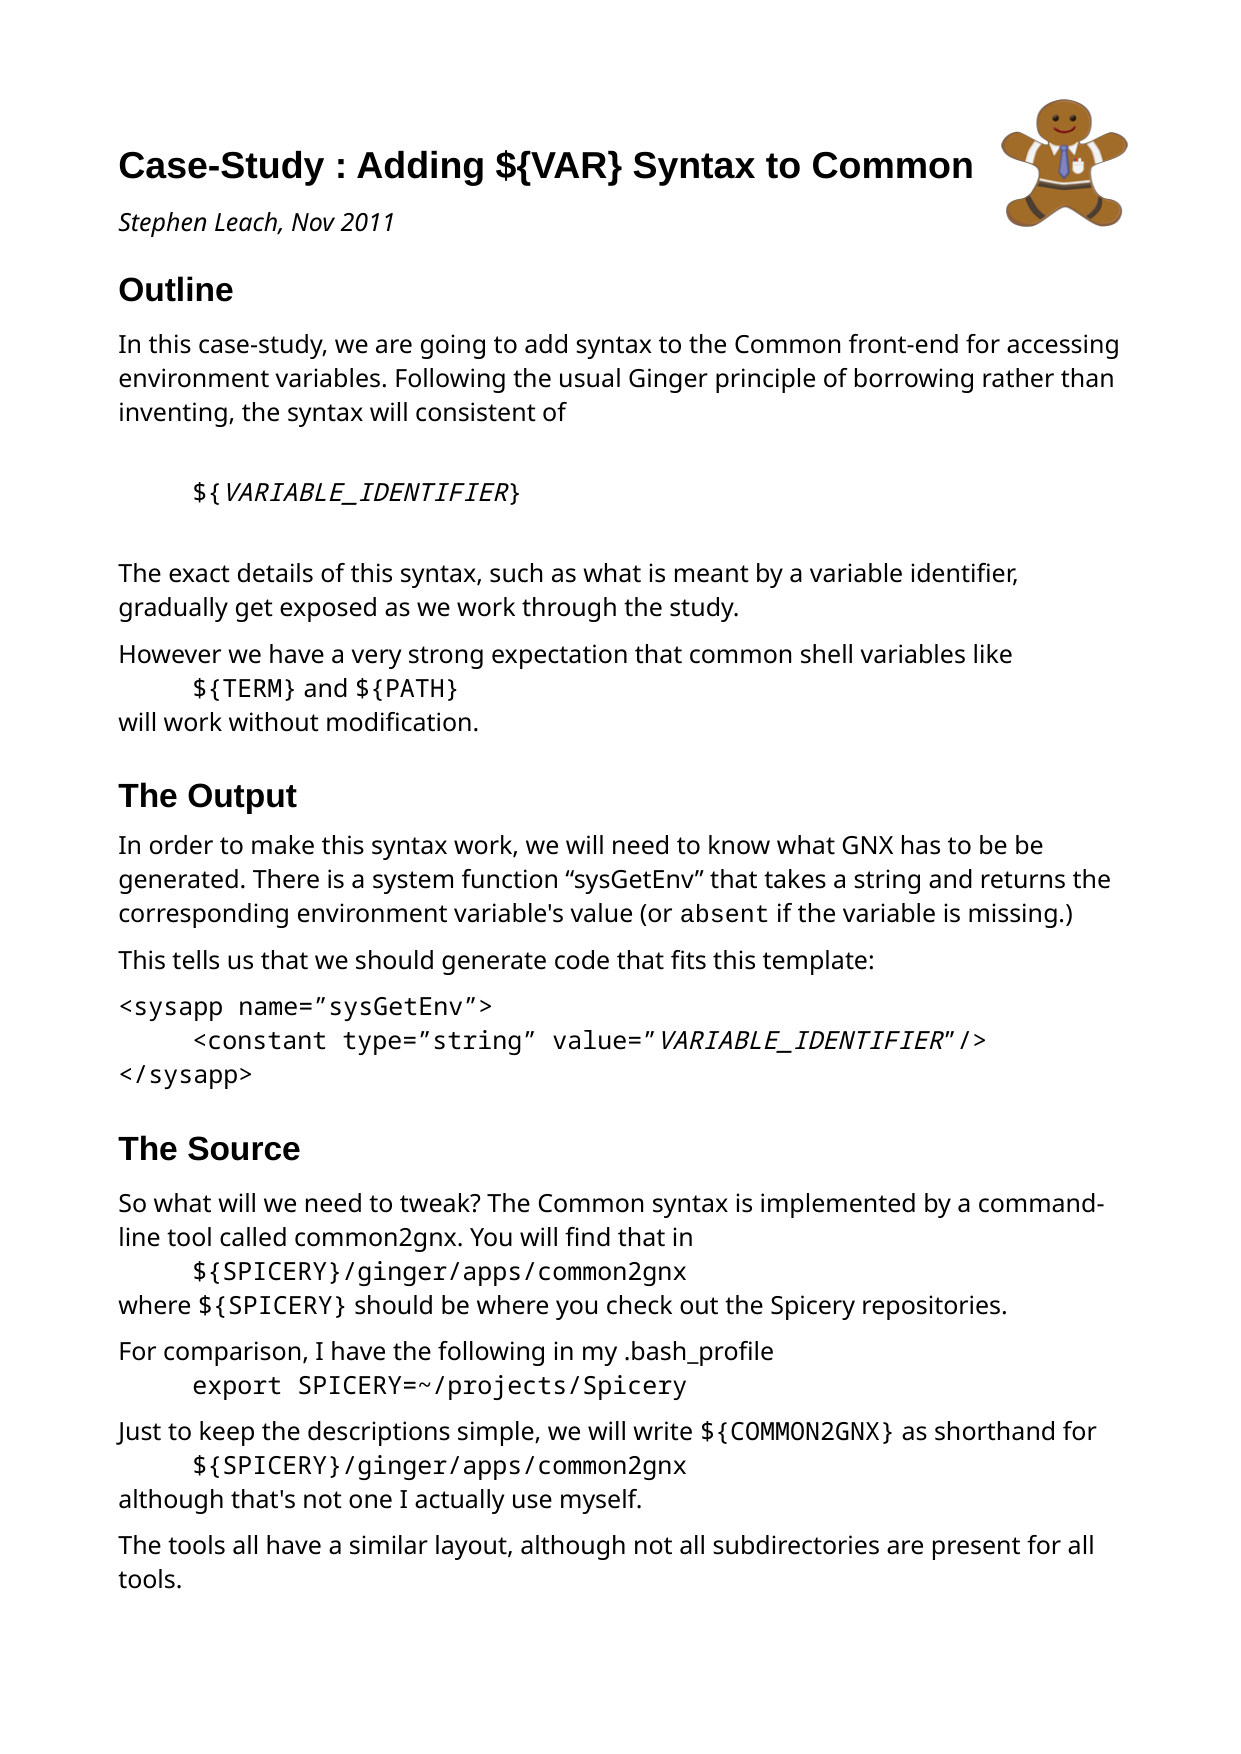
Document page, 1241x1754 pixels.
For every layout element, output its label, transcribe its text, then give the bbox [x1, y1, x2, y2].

text Stephen Leach, Nov 2011 [118, 205, 1122, 239]
text In this case-study, we are going to add syntax to the Common front-end for accessing environment variables. Following the usual Ginger principle of borrowing rather than inventing, the syntax will consistent of [118, 327, 1122, 429]
title Case-Study : Adding ${VAR} Syntax to Common [118, 143, 998, 186]
text The exact details of this syntax, such as what is meant by a variable identifier, gradually get exposed as we work through the study. [118, 556, 1122, 624]
text In order to make this syntax work, we will need to know what GNX has to be be generated. There is a system function “sysGetEnv” that takes a string and returns the corresponding environment variable's value (or absent if the variable is missing.) [118, 827, 1122, 930]
text However we have a very strong expectation that common shell variables like ${TERM} and ${PATH} will work without modification. [118, 637, 1122, 739]
text For comparison, I have the following in my .bash_profile export SPICERY=~/projects/Spicery [118, 1334, 1122, 1402]
text <sysapp name=”sysGetEnv”> <constant type=”string” value=”VARIABLE_IDENTIFIER”/> </sysapp> [118, 989, 1122, 1091]
text So what will we need to tweak? The Common syntax is implemented by a command-line tool called common2gnx. You will find that in ${SPICERY}/ginger/apps/common2gnx where ${SPICERY} should be where you check out the Spicery repositories. [118, 1186, 1122, 1322]
text Just to keep the descriptions simple, we will write ${COMMON2GNX} as shorthand for ${SPICERY}/ginger/apps/common2gnx although that's not one I actually use myself. [118, 1414, 1122, 1516]
picture [998, 97, 1131, 229]
text ${VARIABLE_IDENTIFIER} [118, 441, 1122, 509]
subtitle Outline [118, 270, 1122, 308]
text The tools all have a similar layout, although not all subdirectories are present for all tools. [118, 1528, 1122, 1596]
subtitle The Output [118, 776, 1122, 815]
subtitle The Source [118, 1128, 1122, 1167]
text This tells us that we should generate code that fits this template: [118, 942, 1122, 976]
